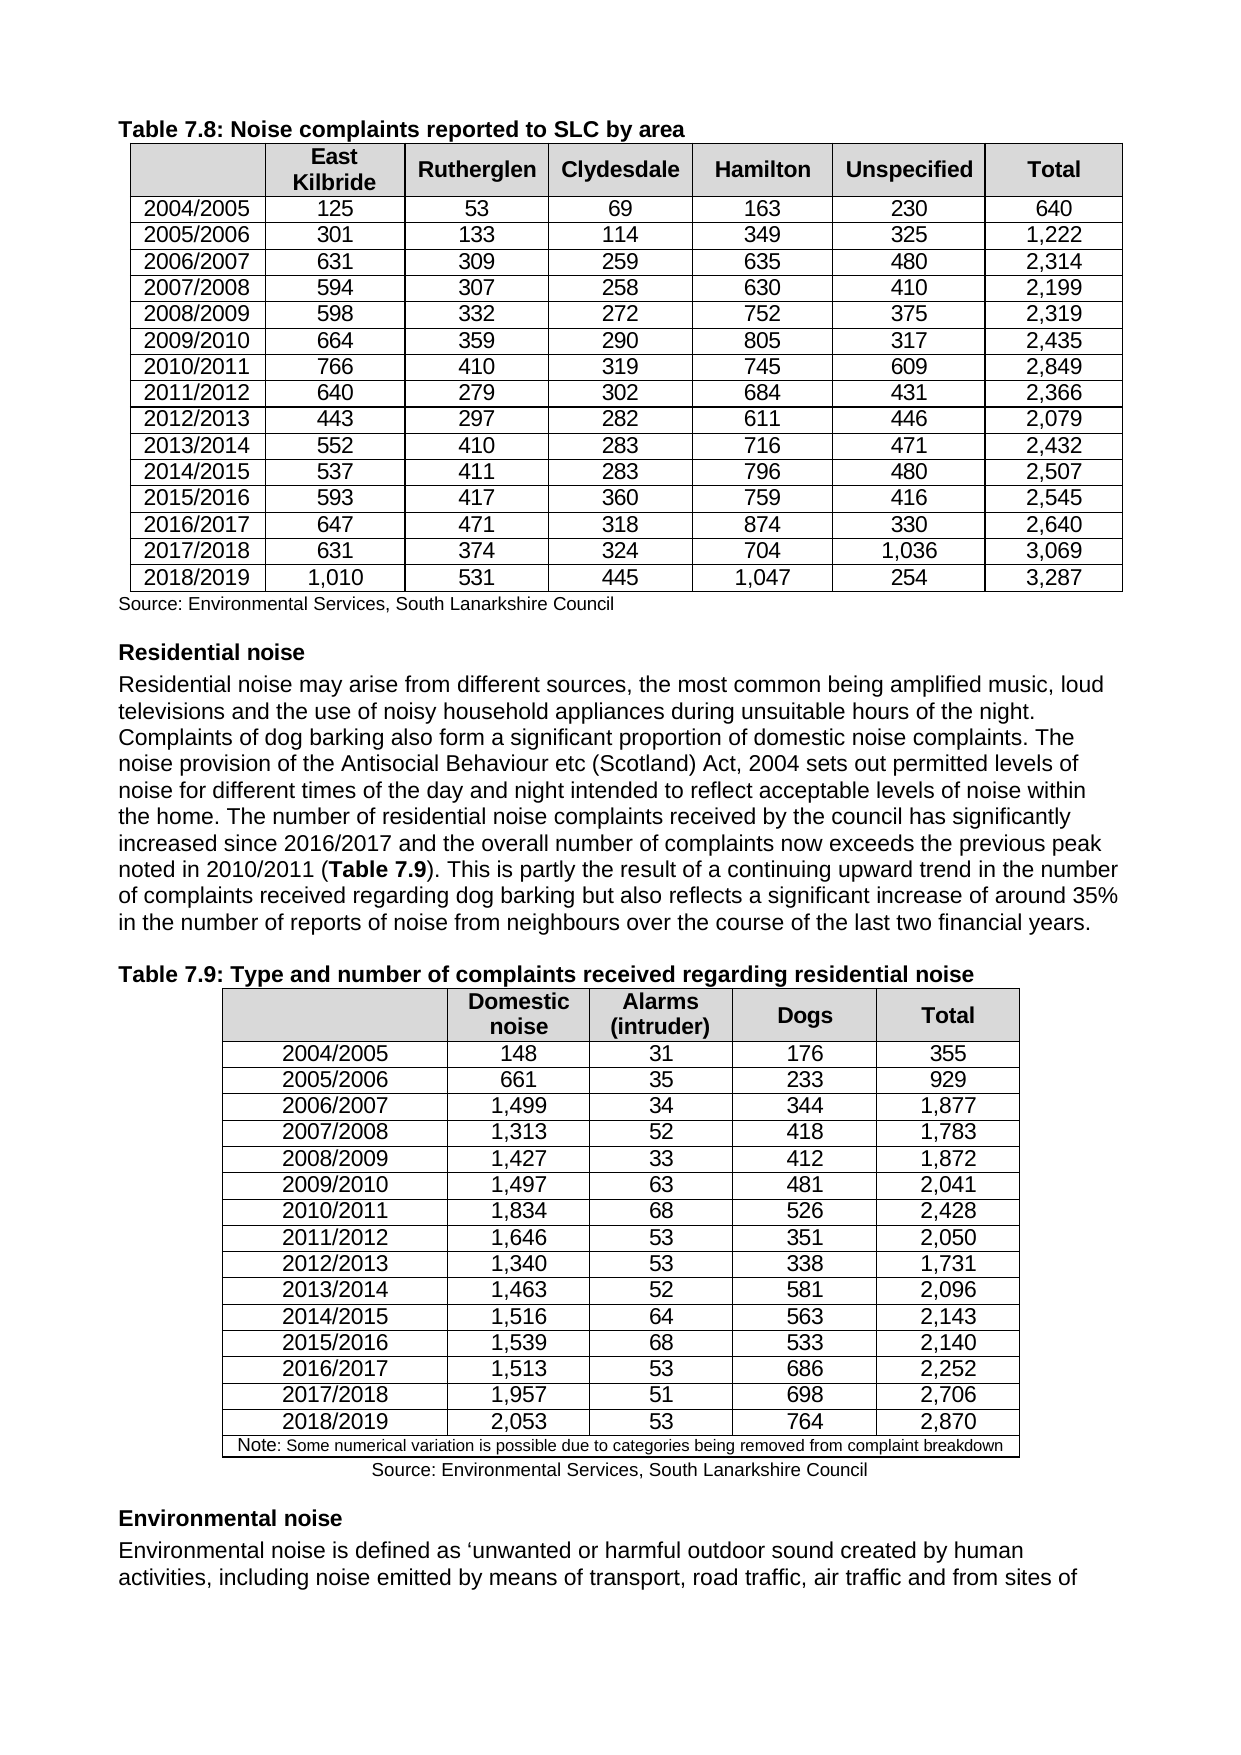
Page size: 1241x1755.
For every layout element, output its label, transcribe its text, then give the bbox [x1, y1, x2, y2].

table_cell 2010/2011 [131, 355, 265, 380]
table_cell 35 [590, 1068, 732, 1093]
table_cell 704 [693, 539, 832, 564]
table_cell 2011/2012 [131, 381, 265, 406]
table_cell 1,877 [877, 1094, 1019, 1119]
table_cell 2,849 [986, 355, 1122, 380]
table_cell 64 [590, 1305, 732, 1330]
table_cell 307 [406, 276, 548, 301]
table_cell 752 [693, 302, 832, 328]
table_cell 52 [590, 1121, 732, 1146]
table_cell 684 [693, 381, 832, 406]
table_cell 640 [986, 197, 1122, 222]
table_cell 283 [549, 434, 692, 459]
table_cell 1,516 [448, 1305, 589, 1330]
table_cell 2,545 [986, 486, 1122, 512]
table_cell 272 [549, 302, 692, 328]
subtitle Table 7.9: Type and number of complaints received regarding residential noise [118, 961, 1196, 987]
table_cell 52 [590, 1278, 732, 1303]
table_cell 2,640 [986, 513, 1122, 538]
table_cell 2008/2009 [131, 302, 265, 328]
table_cell 2015/2016 [131, 486, 265, 512]
table_cell 2017/2018 [223, 1384, 447, 1409]
table_cell 647 [266, 513, 404, 538]
table_cell 2018/2019 [223, 1410, 447, 1435]
table_cell 2,143 [877, 1305, 1019, 1330]
table_cell 2,706 [877, 1384, 1019, 1409]
table_cell 69 [549, 197, 692, 222]
table_cell 2016/2017 [131, 513, 265, 538]
table_cell 480 [833, 460, 984, 485]
table_cell 593 [266, 486, 404, 512]
table_cell 552 [266, 434, 404, 459]
table_cell 2010/2011 [223, 1200, 447, 1224]
table_header [223, 989, 447, 1041]
table_cell 254 [833, 565, 984, 591]
table_cell 1,513 [448, 1357, 589, 1382]
table_header Domestic noise [448, 989, 589, 1041]
table_cell 716 [693, 434, 832, 459]
table_cell 230 [833, 197, 984, 222]
table_cell 3,069 [986, 539, 1122, 564]
table_cell 471 [833, 434, 984, 459]
table_cell 410 [833, 276, 984, 301]
table_cell 874 [693, 513, 832, 538]
table_cell 2004/2005 [131, 197, 265, 222]
table_cell 664 [266, 329, 404, 354]
table_cell 635 [693, 250, 832, 275]
table_cell 2,079 [986, 408, 1122, 433]
table_cell 766 [266, 355, 404, 380]
table_header Hamilton [693, 144, 832, 196]
table_cell 2007/2008 [131, 276, 265, 301]
table_cell 51 [590, 1384, 732, 1409]
table_header Total [986, 144, 1122, 196]
table_cell 259 [549, 250, 692, 275]
table_cell 53 [590, 1357, 732, 1382]
text Source: Environmental Services, South Lanarkshire Council [118, 592, 1196, 614]
table_cell 631 [266, 250, 404, 275]
table_cell 1,872 [877, 1147, 1019, 1172]
table_cell 1,783 [877, 1121, 1019, 1146]
table_cell 163 [693, 197, 832, 222]
table_cell 2016/2017 [223, 1357, 447, 1382]
table_cell 411 [406, 460, 548, 485]
table_cell 764 [733, 1410, 876, 1435]
table_cell 318 [549, 513, 692, 538]
table_cell 929 [877, 1068, 1019, 1093]
table_cell 317 [833, 329, 984, 354]
table_cell 2012/2013 [223, 1252, 447, 1277]
table_cell 2018/2019 [131, 565, 265, 591]
table_cell 2014/2015 [223, 1305, 447, 1330]
table_cell 324 [549, 539, 692, 564]
table_cell 53 [590, 1410, 732, 1435]
table_cell 2,432 [986, 434, 1122, 459]
table_cell 417 [406, 486, 548, 512]
table_cell 446 [833, 408, 984, 433]
table_cell 338 [733, 1252, 876, 1277]
table_cell 2,870 [877, 1410, 1019, 1435]
table_cell 2,366 [986, 381, 1122, 406]
table_cell 698 [733, 1384, 876, 1409]
table_cell 355 [877, 1042, 1019, 1067]
table_cell 526 [733, 1200, 876, 1224]
table_cell 2006/2007 [223, 1094, 447, 1119]
table_cell 1,731 [877, 1252, 1019, 1277]
table_cell 2,507 [986, 460, 1122, 485]
text Complaints of dog barking also form a significant proportion of domestic noise complaints. The noise provision of the Antisocial Behaviour etc (Scotland) Act, 2004 sets out permitted levels of noise for different times of the day and night intended to reflect acceptable levels of noise within the home. The number of residential noise complaints received by the council has significantly increased since 2016/2017 and the overall number of complaints now exceeds the previous peak noted in 2010/2011 (Table 7.9). This is partly the result of a continuing upward trend in the number of complaints received regarding dog barking but also reflects a significant increase of around 35% in the number of reports of noise from neighbours over the course of the last two financial years. [118, 724, 1118, 935]
table_cell 325 [833, 223, 984, 249]
subtitle Environmental noise [118, 1505, 1196, 1531]
table_cell 176 [733, 1042, 876, 1067]
text Residential noise may arise from different sources, the most common being amplified music, loud televisions and the use of noisy household appliances during unsuitable hours of the night. [118, 671, 1196, 724]
table_cell 359 [406, 329, 548, 354]
table_header [131, 144, 265, 196]
table_cell 53 [406, 197, 548, 222]
table_cell 33 [590, 1147, 732, 1172]
table_cell 1,646 [448, 1226, 589, 1251]
text Environmental noise is defined as ‘unwanted or harmful outdoor sound created by human activities, including noise emitted by means of transport, road traffic, air traffic and from sites of [118, 1537, 1109, 1590]
table_cell 349 [693, 223, 832, 249]
table_cell 1,340 [448, 1252, 589, 1277]
table_cell 2014/2015 [131, 460, 265, 485]
table_cell 2,199 [986, 276, 1122, 301]
table_cell 375 [833, 302, 984, 328]
table_cell 302 [549, 381, 692, 406]
table_cell 745 [693, 355, 832, 380]
table_cell 480 [833, 250, 984, 275]
table_cell 290 [549, 329, 692, 354]
table_cell 531 [406, 565, 548, 591]
table_cell 2,053 [448, 1410, 589, 1435]
table_cell 410 [406, 355, 548, 380]
table_cell 2005/2006 [131, 223, 265, 249]
table_cell 1,036 [833, 539, 984, 564]
table_cell 598 [266, 302, 404, 328]
text Source: Environmental Services, South Lanarkshire Council [371, 1458, 1196, 1480]
table_cell 2,314 [986, 250, 1122, 275]
table_cell 1,957 [448, 1384, 589, 1409]
table_cell 301 [266, 223, 404, 249]
table_cell 2,050 [877, 1226, 1019, 1251]
table_header Rutherglen [406, 144, 548, 196]
table_cell 443 [266, 408, 404, 433]
table_cell 418 [733, 1121, 876, 1146]
table_cell 330 [833, 513, 984, 538]
table_cell 2,252 [877, 1357, 1019, 1382]
table_cell 53 [590, 1252, 732, 1277]
table_cell 114 [549, 223, 692, 249]
table_cell 34 [590, 1094, 732, 1119]
table_cell 796 [693, 460, 832, 485]
table_cell 1,499 [448, 1094, 589, 1119]
table_cell 2007/2008 [223, 1121, 447, 1146]
table_cell 2005/2006 [223, 1068, 447, 1093]
table_cell 759 [693, 486, 832, 512]
table_cell 2,096 [877, 1278, 1019, 1303]
table_cell 631 [266, 539, 404, 564]
subtitle Table 7.8: Noise complaints reported to SLC by area [118, 116, 1196, 142]
table_cell 471 [406, 513, 548, 538]
table_cell 283 [549, 460, 692, 485]
table_cell 279 [406, 381, 548, 406]
table_cell 2012/2013 [131, 408, 265, 433]
table_cell 2015/2016 [223, 1331, 447, 1356]
table_cell 297 [406, 408, 548, 433]
table_cell 282 [549, 408, 692, 433]
table_cell 360 [549, 486, 692, 512]
table_cell 2009/2010 [223, 1173, 447, 1198]
table_cell 481 [733, 1173, 876, 1198]
table_cell 68 [590, 1331, 732, 1356]
table_cell 2013/2014 [131, 434, 265, 459]
table_cell 609 [833, 355, 984, 380]
table_cell 2,140 [877, 1331, 1019, 1356]
table_header East Kilbride [266, 144, 404, 196]
table_cell 2008/2009 [223, 1147, 447, 1172]
table_cell 581 [733, 1278, 876, 1303]
table_cell 537 [266, 460, 404, 485]
table_cell 68 [590, 1200, 732, 1224]
table_cell 2,041 [877, 1173, 1019, 1198]
table_cell 1,834 [448, 1200, 589, 1224]
table_cell 661 [448, 1068, 589, 1093]
table_cell 563 [733, 1305, 876, 1330]
table_cell 319 [549, 355, 692, 380]
table_cell 1,010 [266, 565, 404, 591]
table_cell 2006/2007 [131, 250, 265, 275]
table_cell 611 [693, 408, 832, 433]
table_cell 1,427 [448, 1147, 589, 1172]
table_cell 2013/2014 [223, 1278, 447, 1303]
table_cell 2009/2010 [131, 329, 265, 354]
table_cell 594 [266, 276, 404, 301]
table_cell 1,047 [693, 565, 832, 591]
table_cell 533 [733, 1331, 876, 1356]
table_cell 258 [549, 276, 692, 301]
table_cell 2,319 [986, 302, 1122, 328]
table_cell 2004/2005 [223, 1042, 447, 1067]
table_cell 332 [406, 302, 548, 328]
table_cell 233 [733, 1068, 876, 1093]
table_cell 640 [266, 381, 404, 406]
table_cell 148 [448, 1042, 589, 1067]
table_header Unspecified [833, 144, 984, 196]
table_cell 2011/2012 [223, 1226, 447, 1251]
table_header Clydesdale [549, 144, 692, 196]
table_cell 2,428 [877, 1200, 1019, 1224]
table_cell 686 [733, 1357, 876, 1382]
table_cell 412 [733, 1147, 876, 1172]
table_cell 805 [693, 329, 832, 354]
table_cell 1,222 [986, 223, 1122, 249]
table_cell 1,539 [448, 1331, 589, 1356]
table_cell 63 [590, 1173, 732, 1198]
table_cell 2017/2018 [131, 539, 265, 564]
table_cell 344 [733, 1094, 876, 1119]
table_cell Note: Some numerical variation is possible due to categories being removed from complaint breakdown [223, 1436, 1019, 1456]
table_cell 351 [733, 1226, 876, 1251]
table_cell 2,435 [986, 329, 1122, 354]
subtitle Residential noise [118, 639, 1196, 665]
table_cell 1,313 [448, 1121, 589, 1146]
table_cell 410 [406, 434, 548, 459]
table_header Total [877, 989, 1019, 1041]
table_cell 53 [590, 1226, 732, 1251]
table_cell 374 [406, 539, 548, 564]
table_cell 1,463 [448, 1278, 589, 1303]
table_cell 31 [590, 1042, 732, 1067]
table_cell 630 [693, 276, 832, 301]
table_cell 431 [833, 381, 984, 406]
table_header Dogs [733, 989, 876, 1041]
table_cell 1,497 [448, 1173, 589, 1198]
table_cell 125 [266, 197, 404, 222]
table_cell 3,287 [986, 565, 1122, 591]
table_header Alarms (intruder) [590, 989, 732, 1041]
table_cell 133 [406, 223, 548, 249]
table_cell 309 [406, 250, 548, 275]
table_cell 445 [549, 565, 692, 591]
table_cell 416 [833, 486, 984, 512]
